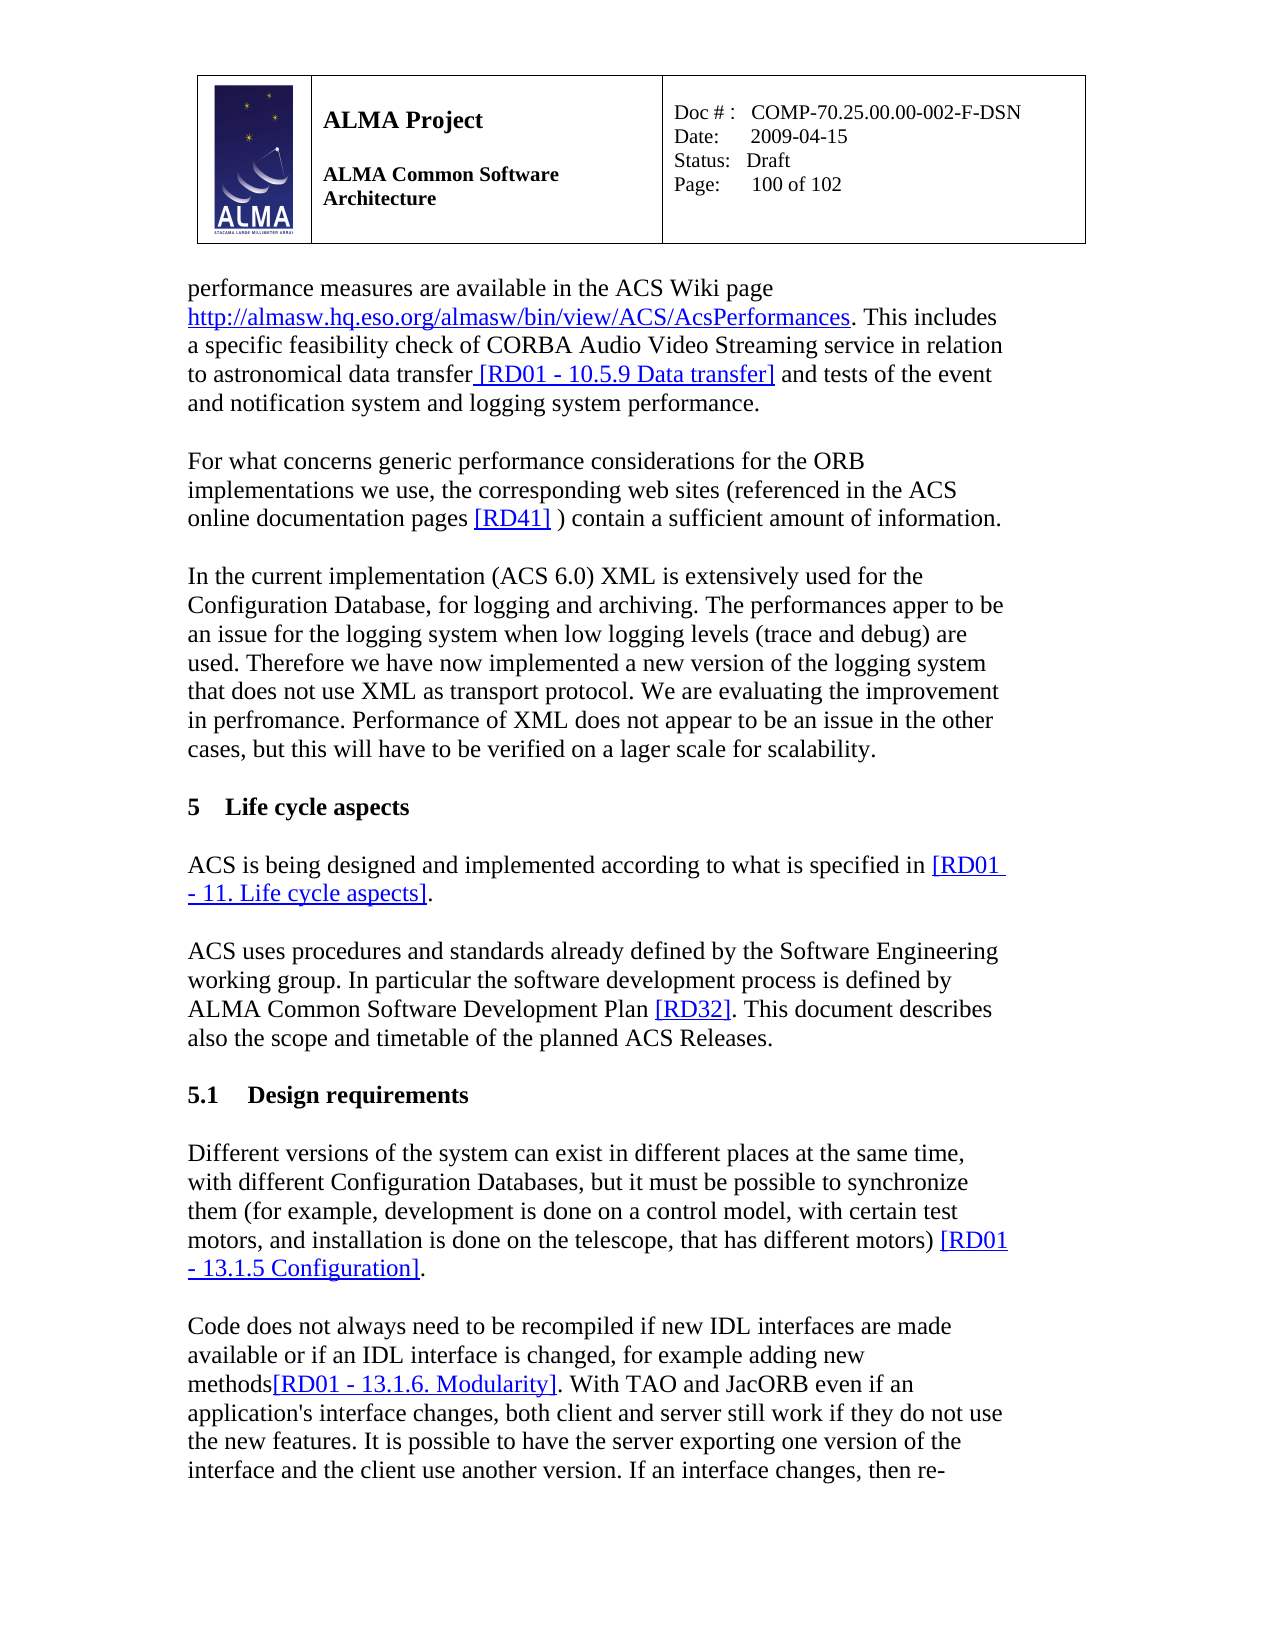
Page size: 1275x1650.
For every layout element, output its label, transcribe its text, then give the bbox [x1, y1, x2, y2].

picture [214, 85, 293, 235]
subtitle Design requirements [187, 1081, 1087, 1109]
text In the current implementation (ACS 6.0) XML is extensively used for the Configuration Database, for logging and archiving. The performances apper to be an issue for the logging system when low logging levels (trace and debug) are used. Therefore we have now implemented a new version of the logging system that does not use XML as transport protocol. We are evaluating the improvement in perfromance. Performance of XML does not appear to be an issue in the other cases, but this will have to be verified on a lager scale for scalability. [187, 561, 1012, 763]
subtitle Life cycle aspects [187, 792, 1087, 821]
text ACS uses procedures and standards already defined by the Software Engineering working group. In particular the software development process is defined by ALMA Common Software Development Plan [RD32]. This document describes also the scope and timetable of the planned ACS Releases. [187, 936, 1012, 1051]
text performance measures are available in the ACS Wiki page http://almasw.hq.eso.org/almasw/bin/view/ACS/AcsPerformances. This includes a specific feasibility check of CORBA Audio Video Streaming service in relation to astronomical data transfer [RD01 - 10.5.9 Data transfer] and tests of the event and notification system and logging system performance. [187, 273, 1012, 417]
text For what concerns generic performance considerations for the ORB implementations we use, the corresponding web sites (referenced in the ACS online documentation pages [RD41] ) contain a sufficient amount of information. [187, 446, 1012, 532]
text ACS is being designed and implemented according to what is specified in [RD01 - 11. Life cycle aspects]. [187, 850, 1012, 907]
text Code does not always need to be recompiled if new IDL interfaces are made available or if an IDL interface is changed, for example adding new methods[RD01 - 13.1.6. Modularity]. With TAO and JacORB even if an application's interface changes, both client and server still work if they do not use the new features. It is possible to have the server exporting one version of the interface and the client use another version. If an interface changes, then re- [187, 1311, 1012, 1484]
text Different versions of the system can exist in different places at the same time, with different Configuration Databases, but it must be possible to synchronize them (for example, development is done on a control model, with certain test motors, and installation is done on the telescope, that has different motors) [RD01 - 13.1.5 Configuration]. [187, 1138, 1012, 1282]
